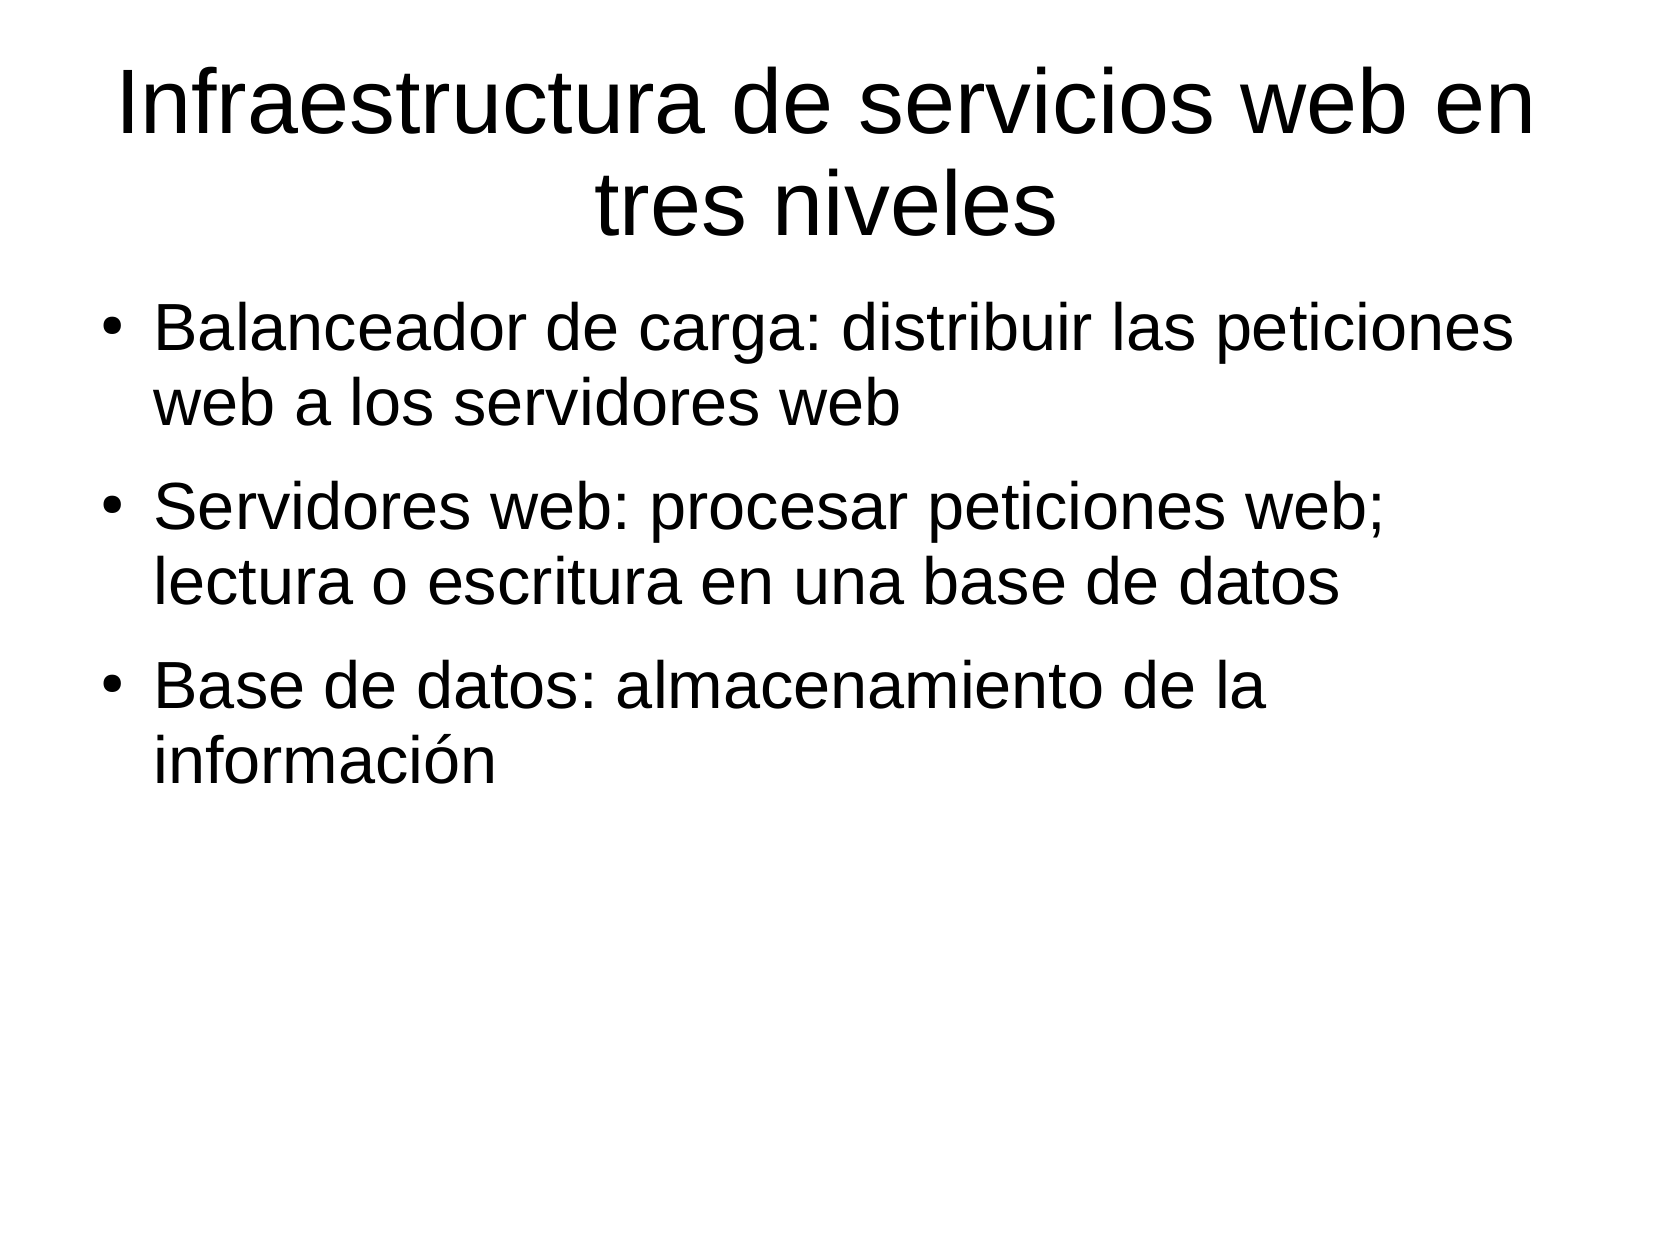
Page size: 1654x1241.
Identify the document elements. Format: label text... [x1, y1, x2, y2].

title Infraestructura de servicios web en tres niveles [82, 49, 1571, 257]
list Balanceador de carga: distribuir las peticiones web a los servidores web Servidores web: procesar peticiones web; lectura o escritura en una base de datos Base de datos: almacenamiento de la información [82, 290, 1538, 1010]
